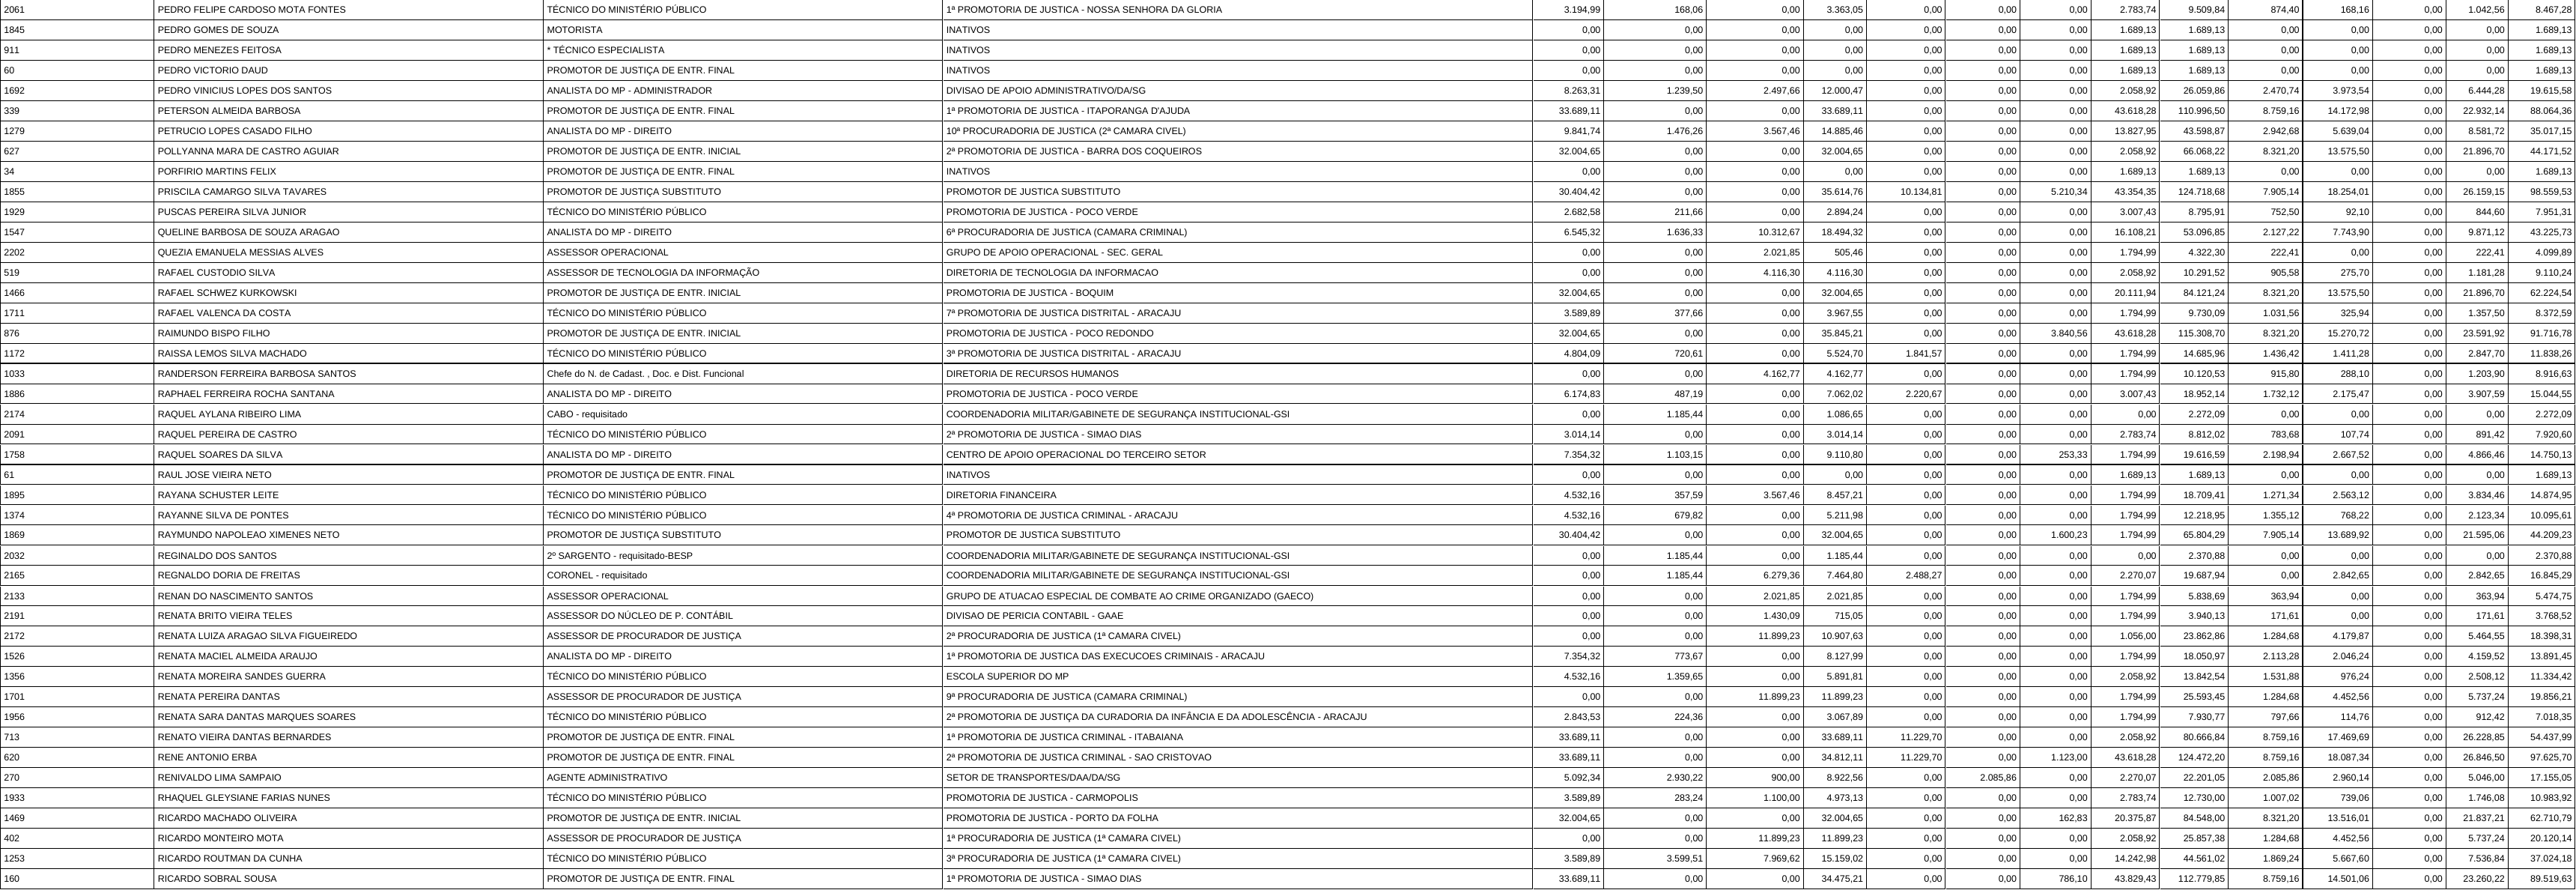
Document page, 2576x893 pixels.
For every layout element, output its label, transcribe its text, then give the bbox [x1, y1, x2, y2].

table_cell 0,00 [2020, 788, 2091, 808]
table_cell 0,00 [1946, 283, 2020, 303]
table_cell 0,00 [1534, 546, 1603, 565]
table_cell 4.099,89 [2509, 243, 2575, 262]
table_cell 0,00 [2373, 243, 2446, 262]
table_cell 0,00 [1604, 606, 1706, 626]
table_cell 18.254,01 [2303, 182, 2372, 202]
table_cell 7.951,31 [2509, 202, 2575, 222]
table_cell 0,00 [1604, 808, 1706, 828]
table_cell 773,67 [1604, 647, 1706, 666]
table_cell 1.689,13 [2160, 40, 2228, 60]
table_cell 2.272,09 [2509, 405, 2575, 424]
table_cell 16.845,29 [2509, 566, 2575, 585]
table_cell 0,00 [1604, 525, 1706, 545]
table_cell 13.891,45 [2509, 647, 2575, 666]
table_cell TÉCNICO DO MINISTÉRIO PÚBLICO [544, 425, 942, 444]
table_cell PROMOTOR DE JUSTIÇA DE ENTR. INICIAL [544, 142, 942, 161]
table_cell 1526 [1, 647, 154, 666]
table_cell 26.846,50 [2446, 748, 2508, 767]
table_cell 0,00 [1604, 829, 1706, 848]
table_cell ASSESSOR DE PROCURADOR DE JUSTIÇA [544, 829, 942, 848]
table_cell 0,00 [2229, 20, 2302, 40]
table_cell 3.067,89 [1804, 707, 1866, 727]
table_cell 0,00 [2020, 647, 2091, 666]
table_cell 0,00 [2373, 768, 2446, 787]
table_header 0,00 [2020, 0, 2091, 19]
table_cell 1.794,99 [2092, 606, 2159, 626]
table_cell RAQUEL PEREIRA DE CASTRO [154, 425, 543, 444]
table_cell 0,00 [1707, 61, 1803, 80]
table_cell RENIVALDO LIMA SAMPAIO [154, 768, 543, 787]
table_cell 18.398,31 [2509, 626, 2575, 646]
table_cell 1701 [1, 687, 154, 706]
table_cell 14.685,96 [2160, 344, 2228, 363]
table_cell 62.710,79 [2509, 808, 2575, 828]
table_cell 10.134,81 [1867, 182, 1945, 202]
table_cell 0,00 [2020, 707, 2091, 727]
table_cell 0,00 [2020, 101, 2091, 121]
table_cell 0,00 [1604, 425, 1706, 444]
table_cell 2.123,34 [2446, 506, 2508, 524]
table_cell 1ª PROMOTORIA DE JUSTICA DAS EXECUCOES CRIMINAIS - ARACAJU [944, 647, 1532, 666]
table_cell 0,00 [1604, 727, 1706, 747]
table_cell 3.599,51 [1604, 849, 1706, 868]
table_cell PROMOTOR DE JUSTIÇA DE ENTR. INICIAL [544, 808, 942, 828]
table_cell 2ª PROCURADORIA DE JUSTICA (1ª CAMARA CIVEL) [944, 626, 1532, 646]
table_cell 80.666,84 [2160, 727, 2228, 747]
table_cell 2.470,74 [2229, 81, 2302, 100]
table_cell 0,00 [1604, 182, 1706, 202]
table_cell 33.689,11 [1804, 101, 1866, 121]
table_cell 3.589,89 [1534, 849, 1603, 868]
table_cell 1845 [1, 20, 154, 40]
table_cell ANALISTA DO MP - DIREITO [544, 223, 942, 242]
table_cell 1.794,99 [2092, 687, 2159, 706]
table_cell PETRUCIO LOPES CASADO FILHO [154, 121, 543, 141]
table_cell 37.024,18 [2509, 849, 2575, 868]
table_cell 2.270,07 [2092, 566, 2159, 585]
table_cell 2.563,12 [2303, 485, 2372, 504]
table_cell 222,41 [2229, 243, 2302, 262]
table_cell COORDENADORIA MILITAR/GABINETE DE SEGURANÇA INSTITUCIONAL-GSI [944, 566, 1532, 585]
table_cell 0,00 [1946, 566, 2020, 585]
table_cell 1.007,02 [2229, 788, 2302, 808]
table_cell 1.689,13 [2509, 40, 2575, 60]
table_cell 0,00 [1804, 465, 1866, 484]
table_cell 0,00 [1707, 546, 1803, 565]
table_cell 2.842,65 [2446, 566, 2508, 585]
table_cell REGINALDO DOS SANTOS [154, 546, 543, 565]
table_cell 0,00 [1946, 202, 2020, 222]
table_cell TÉCNICO DO MINISTÉRIO PÚBLICO [544, 707, 942, 727]
table_cell 0,00 [1707, 465, 1803, 484]
table_cell 2.058,92 [2092, 829, 2159, 848]
table_cell 1855 [1, 182, 154, 202]
table_cell 0,00 [2446, 20, 2508, 40]
table_cell PROMOTORIA DE JUSTICA - POCO VERDE [944, 202, 1532, 222]
table_cell 620 [1, 748, 154, 767]
table_cell ASSESSOR DE PROCURADOR DE JUSTIÇA [544, 626, 942, 646]
table_cell 0,00 [2020, 849, 2091, 868]
table_cell PROMOTOR DE JUSTIÇA DE ENTR. FINAL [544, 748, 942, 767]
table_cell 0,00 [1534, 20, 1603, 40]
table_cell 10.120,53 [2160, 364, 2228, 384]
table_cell 19.615,58 [2509, 81, 2575, 100]
table_cell RAIMUNDO BISPO FILHO [154, 324, 543, 343]
table_cell 5.211,98 [1804, 506, 1866, 524]
table_cell 35.614,76 [1804, 182, 1866, 202]
table_cell ANALISTA DO MP - DIREITO [544, 121, 942, 141]
table_cell PROMOTORIA DE JUSTICA - POCO REDONDO [944, 324, 1532, 343]
table_cell 363,94 [2229, 587, 2302, 605]
table_cell 7ª PROMOTORIA DE JUSTICA DISTRITAL - ARACAJU [944, 303, 1532, 323]
table_cell 9.110,80 [1804, 445, 1866, 464]
table_cell 844,60 [2446, 202, 2508, 222]
table_cell 752,50 [2229, 202, 2302, 222]
table_cell 22.932,14 [2446, 101, 2508, 121]
table_cell 5.464,55 [2446, 626, 2508, 646]
table_cell 1.636,33 [1604, 223, 1706, 242]
table_cell 9.841,74 [1534, 121, 1603, 141]
table_cell 0,00 [1867, 768, 1945, 787]
table_cell GRUPO DE ATUACAO ESPECIAL DE COMBATE AO CRIME ORGANIZADO (GAECO) [944, 587, 1532, 605]
table_cell TÉCNICO DO MINISTÉRIO PÚBLICO [544, 303, 942, 323]
table_cell 0,00 [2446, 546, 2508, 565]
table_cell 2.942,68 [2229, 121, 2302, 141]
table_cell 54.437,99 [2509, 727, 2575, 747]
table_cell 2091 [1, 425, 154, 444]
table_cell 35.017,15 [2509, 121, 2575, 141]
table_cell 160 [1, 869, 154, 889]
table_cell 65.804,29 [2160, 525, 2228, 545]
table_cell 0,00 [2229, 61, 2302, 80]
table_header 0,00 [1707, 0, 1803, 19]
table_cell 3.940,13 [2160, 606, 2228, 626]
table_cell 1.284,68 [2229, 626, 2302, 646]
table_cell ANALISTA DO MP - ADMINISTRADOR [544, 81, 942, 100]
table_cell 33.689,11 [1534, 869, 1603, 889]
table_cell 0,00 [1946, 263, 2020, 282]
table_cell 0,00 [1707, 869, 1803, 889]
table_cell 15.270,72 [2303, 324, 2372, 343]
table_cell 2.220,67 [1867, 384, 1945, 403]
table_cell PROMOTOR DE JUSTIÇA DE ENTR. INICIAL [544, 283, 942, 303]
table_cell 0,00 [1867, 364, 1945, 384]
table_cell 0,00 [2092, 546, 2159, 565]
table_cell 2.085,86 [2229, 768, 2302, 787]
table_cell 0,00 [2020, 546, 2091, 565]
table_cell 0,00 [2229, 546, 2302, 565]
table_cell 0,00 [2373, 849, 2446, 868]
table_cell 0,00 [2020, 566, 2091, 585]
table_cell 5.737,24 [2446, 829, 2508, 848]
table_cell 0,00 [2020, 384, 2091, 403]
table_cell 0,00 [1707, 525, 1803, 545]
table_cell 0,00 [1707, 40, 1803, 60]
table_cell 0,00 [2446, 40, 2508, 60]
table_cell 11.838,26 [2509, 344, 2575, 363]
table_cell 8.263,31 [1534, 81, 1603, 100]
table_cell 13.689,92 [2303, 525, 2372, 545]
table_cell 2.058,92 [2092, 727, 2159, 747]
table_cell 0,00 [2303, 61, 2372, 80]
table_cell PEDRO VINICIUS LOPES DOS SANTOS [154, 81, 543, 100]
table_cell 6ª PROCURADORIA DE JUSTICA (CAMARA CRIMINAL) [944, 223, 1532, 242]
table_cell 0,00 [1867, 667, 1945, 686]
table_cell 0,00 [1946, 61, 2020, 80]
table_cell 519 [1, 263, 154, 282]
table_cell 0,00 [1946, 223, 2020, 242]
table_cell 44.171,52 [2509, 142, 2575, 161]
table_cell 43.598,87 [2160, 121, 2228, 141]
table_cell 2.508,12 [2446, 667, 2508, 686]
table_cell 3.567,46 [1707, 485, 1803, 504]
table_cell 0,00 [1946, 626, 2020, 646]
table_cell 0,00 [1946, 425, 2020, 444]
table_cell 23.862,86 [2160, 626, 2228, 646]
table_cell 0,00 [1867, 405, 1945, 424]
table_cell 0,00 [1707, 506, 1803, 524]
table_cell 1956 [1, 707, 154, 727]
table_cell 0,00 [2373, 425, 2446, 444]
table_cell 783,68 [2229, 425, 2302, 444]
table_cell 270 [1, 768, 154, 787]
table_cell 1.689,13 [2160, 20, 2228, 40]
table_cell 1.411,28 [2303, 344, 2372, 363]
table_cell 43.354,35 [2092, 182, 2159, 202]
table_cell 1895 [1, 485, 154, 504]
table_cell 33.689,11 [1534, 748, 1603, 767]
table_cell 20.375,87 [2092, 808, 2159, 828]
table_cell 1374 [1, 506, 154, 524]
table_cell RENAN DO NASCIMENTO SANTOS [154, 587, 543, 605]
table_cell 3.973,54 [2303, 81, 2372, 100]
table_cell 26.159,15 [2446, 182, 2508, 202]
table_cell 0,00 [1604, 364, 1706, 384]
table_cell 2.058,92 [2092, 667, 2159, 686]
table_cell 1.746,08 [2446, 788, 2508, 808]
table_cell 1758 [1, 445, 154, 464]
table_cell 35.845,21 [1804, 324, 1866, 343]
table_cell 0,00 [1867, 303, 1945, 323]
table_cell ANALISTA DO MP - DIREITO [544, 384, 942, 403]
table_cell 0,00 [1946, 121, 2020, 141]
table_cell 905,58 [2229, 263, 2302, 282]
table_cell 8.922,56 [1804, 768, 1866, 787]
table_cell 5.639,04 [2303, 121, 2372, 141]
table_header 0,00 [2373, 0, 2446, 19]
table_cell 0,00 [1867, 425, 1945, 444]
table_cell 1.689,13 [2160, 162, 2228, 181]
table_cell 8.457,21 [1804, 485, 1866, 504]
table_cell RENATA MOREIRA SANDES GUERRA [154, 667, 543, 686]
table_cell 0,00 [2373, 606, 2446, 626]
table_cell 0,00 [1867, 587, 1945, 605]
table_cell PETERSON ALMEIDA BARBOSA [154, 101, 543, 121]
table_cell 1.841,57 [1867, 344, 1945, 363]
table_cell RAYANA SCHUSTER LEITE [154, 485, 543, 504]
table_cell 0,00 [2373, 647, 2446, 666]
table_cell 0,00 [1946, 587, 2020, 605]
table_cell 7.062,02 [1804, 384, 1866, 403]
table_cell 0,00 [1867, 869, 1945, 889]
table_cell 0,00 [1867, 61, 1945, 80]
table_cell TÉCNICO DO MINISTÉRIO PÚBLICO [544, 849, 942, 868]
table_cell 0,00 [1604, 20, 1706, 40]
table_cell 13.842,54 [2160, 667, 2228, 686]
table_cell 0,00 [2303, 40, 2372, 60]
table_header 3.363,05 [1804, 0, 1866, 19]
table_cell 0,00 [1604, 61, 1706, 80]
table_cell 0,00 [2373, 121, 2446, 141]
table_cell 0,00 [1946, 40, 2020, 60]
table_cell 0,00 [1946, 344, 2020, 363]
table_cell 0,00 [2020, 485, 2091, 504]
table_cell 7.464,80 [1804, 566, 1866, 585]
table_cell 8.759,16 [2229, 869, 2302, 889]
table_cell 32.004,65 [1804, 808, 1866, 828]
table_cell 0,00 [2373, 61, 2446, 80]
table_cell 2.021,85 [1804, 587, 1866, 605]
table_cell ASSESSOR DO NÚCLEO DE P. CONTÁBIL [544, 606, 942, 626]
table_cell 0,00 [2020, 606, 2091, 626]
table_cell 18.050,97 [2160, 647, 2228, 666]
table_cell INATIVOS [944, 40, 1532, 60]
table_cell 5.210,34 [2020, 182, 2091, 202]
table_cell 0,00 [1707, 405, 1803, 424]
table_cell 715,05 [1804, 606, 1866, 626]
table_cell 0,00 [1804, 61, 1866, 80]
table_cell 8.321,20 [2229, 808, 2302, 828]
table_cell 0,00 [2373, 202, 2446, 222]
table_cell 2.021,85 [1707, 587, 1803, 605]
table_cell 1.531,88 [2229, 667, 2302, 686]
table_cell 0,00 [1707, 202, 1803, 222]
table_cell 0,00 [1867, 707, 1945, 727]
table_cell INATIVOS [944, 465, 1532, 484]
table_cell 0,00 [1867, 465, 1945, 484]
table_cell 21.837,21 [2446, 808, 2508, 828]
table_cell 2.058,92 [2092, 142, 2159, 161]
table_cell 0,00 [1946, 303, 2020, 323]
table_cell 2.370,88 [2509, 546, 2575, 565]
table_cell INATIVOS [944, 61, 1532, 80]
table_cell 92,10 [2303, 202, 2372, 222]
table_cell 0,00 [2020, 243, 2091, 262]
table_cell 4.973,13 [1804, 788, 1866, 808]
table_cell 2.894,24 [1804, 202, 1866, 222]
table_cell PROMOTOR DE JUSTIÇA DE ENTR. FINAL [544, 61, 942, 80]
table_cell DIVISAO DE APOIO ADMINISTRATIVO/DA/SG [944, 81, 1532, 100]
table_cell 0,00 [1946, 405, 2020, 424]
table_cell RAFAEL CUSTODIO SILVA [154, 263, 543, 282]
table_cell 0,00 [2020, 405, 2091, 424]
table_cell 9.110,24 [2509, 263, 2575, 282]
table_cell 627 [1, 142, 154, 161]
table_cell 21.595,06 [2446, 525, 2508, 545]
table_cell 0,00 [2020, 727, 2091, 747]
table_cell 17.155,05 [2509, 768, 2575, 787]
table_cell 3.589,89 [1534, 788, 1603, 808]
table_cell 1.689,13 [2509, 20, 2575, 40]
table_cell 0,00 [1707, 445, 1803, 464]
table_cell 0,00 [2303, 465, 2372, 484]
table_cell PROMOTOR DE JUSTIÇA DE ENTR. FINAL [544, 869, 942, 889]
table_cell 11.899,23 [1707, 829, 1803, 848]
table_cell 1.689,13 [2160, 61, 2228, 80]
table_cell 14.750,13 [2509, 445, 2575, 464]
table_cell 253,33 [2020, 445, 2091, 464]
table_cell 0,00 [1867, 202, 1945, 222]
table_cell 1869 [1, 525, 154, 545]
table_cell 0,00 [1867, 40, 1945, 60]
table_cell 0,00 [1604, 324, 1706, 343]
table_cell 1929 [1, 202, 154, 222]
table_cell INATIVOS [944, 20, 1532, 40]
table_cell 1ª PROMOTORIA DE JUSTICA CRIMINAL - ITABAIANA [944, 727, 1532, 747]
table_cell 6.279,36 [1707, 566, 1803, 585]
table_cell 0,00 [2020, 829, 2091, 848]
table_cell 505,46 [1804, 243, 1866, 262]
table_cell 1172 [1, 344, 154, 363]
table_cell 25.857,38 [2160, 829, 2228, 848]
table_cell 1.284,68 [2229, 829, 2302, 848]
table_cell 0,00 [1707, 283, 1803, 303]
table_cell 0,00 [1867, 506, 1945, 524]
table_cell 4.116,30 [1707, 263, 1803, 282]
table_cell 0,00 [1867, 101, 1945, 121]
table_cell 5.667,60 [2303, 849, 2372, 868]
table_cell 0,00 [1946, 727, 2020, 747]
table_cell 10.095,61 [2509, 506, 2575, 524]
table_cell 0,00 [1604, 142, 1706, 161]
table_cell 12.000,47 [1804, 81, 1866, 100]
table_cell 0,00 [1946, 364, 2020, 384]
table_header 168,16 [2303, 0, 2372, 19]
table_cell PROMOTOR DE JUSTIÇA DE ENTR. INICIAL [544, 324, 942, 343]
table_cell 1.794,99 [2092, 445, 2159, 464]
table_cell 89.519,63 [2509, 869, 2575, 889]
table_cell 0,00 [1946, 384, 2020, 403]
table_cell 2.127,22 [2229, 223, 2302, 242]
table_cell 1.794,99 [2092, 303, 2159, 323]
table_cell 6.545,32 [1534, 223, 1603, 242]
table_cell 0,00 [1707, 344, 1803, 363]
table_cell RAISSA LEMOS SILVA MACHADO [154, 344, 543, 363]
table_cell 11.229,70 [1867, 748, 1945, 767]
table_cell 3.907,59 [2446, 384, 2508, 403]
table_cell 0,00 [1867, 808, 1945, 828]
table_cell 1.794,99 [2092, 525, 2159, 545]
table_cell 0,00 [1707, 748, 1803, 767]
table_cell 60 [1, 61, 154, 80]
table_cell 283,24 [1604, 788, 1706, 808]
table_cell 32.004,65 [1534, 283, 1603, 303]
table_cell 0,00 [2303, 587, 2372, 605]
table_cell 3.840,56 [2020, 324, 2091, 343]
table_cell RAFAEL VALENCA DA COSTA [154, 303, 543, 323]
table_cell AGENTE ADMINISTRATIVO [544, 768, 942, 787]
table_cell 4.866,46 [2446, 445, 2508, 464]
table_cell 0,00 [1946, 525, 2020, 545]
table_cell 0,00 [1604, 243, 1706, 262]
table_cell 10.312,67 [1707, 223, 1803, 242]
table_cell 14.242,98 [2092, 849, 2159, 868]
table_cell 0,00 [2229, 465, 2302, 484]
table_cell 0,00 [1946, 546, 2020, 565]
table_cell 0,00 [2373, 20, 2446, 40]
table_cell 2191 [1, 606, 154, 626]
table_cell 5.474,75 [2509, 587, 2575, 605]
table_cell 1.203,90 [2446, 364, 2508, 384]
table_cell 11.899,23 [1804, 687, 1866, 706]
table_cell 1933 [1, 788, 154, 808]
table_cell 13.575,50 [2303, 283, 2372, 303]
table_cell 8.759,16 [2229, 727, 2302, 747]
table_cell RAQUEL SOARES DA SILVA [154, 445, 543, 464]
table_cell 2165 [1, 566, 154, 585]
table_cell 0,00 [1867, 687, 1945, 706]
table_header 1ª PROMOTORIA DE JUSTICA - NOSSA SENHORA DA GLORIA [944, 0, 1532, 19]
table_cell 0,00 [2020, 303, 2091, 323]
table_cell 0,00 [2020, 506, 2091, 524]
table_cell 32.004,65 [1534, 142, 1603, 161]
table_cell 0,00 [1946, 485, 2020, 504]
table_cell 2.497,66 [1707, 81, 1803, 100]
table_cell 0,00 [2303, 546, 2372, 565]
table_cell COORDENADORIA MILITAR/GABINETE DE SEGURANÇA INSTITUCIONAL-GSI [944, 405, 1532, 424]
table_cell 2ª PROMOTORIA DE JUSTICA CRIMINAL - SAO CRISTOVAO [944, 748, 1532, 767]
table_cell 911 [1, 40, 154, 60]
table_cell 3ª PROMOTORIA DE JUSTICA DISTRITAL - ARACAJU [944, 344, 1532, 363]
table_cell 0,00 [2373, 405, 2446, 424]
table_cell 2.046,24 [2303, 647, 2372, 666]
table_cell 5.046,00 [2446, 768, 2508, 787]
table_header 9.509,84 [2160, 0, 2228, 19]
table_cell 0,00 [2373, 303, 2446, 323]
table_cell RAQUEL AYLANA RIBEIRO LIMA [154, 405, 543, 424]
table_cell 30.404,42 [1534, 525, 1603, 545]
table_cell 1.689,13 [2509, 162, 2575, 181]
table_cell 3.768,52 [2509, 606, 2575, 626]
table_cell RENATA PEREIRA DANTAS [154, 687, 543, 706]
table_cell 0,00 [1707, 142, 1803, 161]
table_cell 18.087,34 [2303, 748, 2372, 767]
table_cell 0,00 [1867, 142, 1945, 161]
table_cell 14.501,06 [2303, 869, 2372, 889]
table_cell 4.532,16 [1534, 506, 1603, 524]
table_cell RAYMUNDO NAPOLEAO XIMENES NETO [154, 525, 543, 545]
table_cell 1.689,13 [2160, 465, 2228, 484]
table_cell 8.581,72 [2446, 121, 2508, 141]
table_cell 0,00 [1707, 20, 1803, 40]
table_cell 0,00 [1946, 182, 2020, 202]
table_cell RICARDO MONTEIRO MOTA [154, 829, 543, 848]
table_cell 0,00 [2229, 405, 2302, 424]
table_cell 0,00 [1867, 525, 1945, 545]
table_cell 0,00 [1867, 243, 1945, 262]
table_cell 0,00 [2373, 525, 2446, 545]
table_cell 0,00 [2373, 364, 2446, 384]
table_cell 19.687,94 [2160, 566, 2228, 585]
table_cell MOTORISTA [544, 20, 942, 40]
table_cell 1356 [1, 667, 154, 686]
table_cell QUELINE BARBOSA DE SOUZA ARAGAO [154, 223, 543, 242]
table_cell 2.843,53 [1534, 707, 1603, 727]
table_cell 14.885,46 [1804, 121, 1866, 141]
table_cell 0,00 [2373, 667, 2446, 686]
table_cell 0,00 [2303, 20, 2372, 40]
table_cell 8.759,16 [2229, 748, 2302, 767]
table_cell TÉCNICO DO MINISTÉRIO PÚBLICO [544, 788, 942, 808]
table_cell RANDERSON FERREIRA BARBOSA SANTOS [154, 364, 543, 384]
table_cell 1.103,15 [1604, 445, 1706, 464]
table_cell 0,00 [1707, 667, 1803, 686]
table_cell 3.834,46 [2446, 485, 2508, 504]
table_header PEDRO FELIPE CARDOSO MOTA FONTES [154, 0, 543, 19]
table_cell 2.058,92 [2092, 263, 2159, 282]
table_cell 1253 [1, 849, 154, 868]
table_cell SETOR DE TRANSPORTES/DAA/DA/SG [944, 768, 1532, 787]
table_cell 34 [1, 162, 154, 181]
table_cell 1.430,09 [1707, 606, 1803, 626]
table_cell 91.716,78 [2509, 324, 2575, 343]
table_cell 1466 [1, 283, 154, 303]
table_cell 11.229,70 [1867, 727, 1945, 747]
table_cell 739,06 [2303, 788, 2372, 808]
table_cell 0,00 [1534, 566, 1603, 585]
table_cell 10.907,63 [1804, 626, 1866, 646]
table_cell 222,41 [2446, 243, 2508, 262]
table_cell 0,00 [1804, 20, 1866, 40]
table_cell RAFAEL SCHWEZ KURKOWSKI [154, 283, 543, 303]
table_cell 34.475,21 [1804, 869, 1866, 889]
table_cell 7.018,35 [2509, 707, 2575, 727]
table_cell * TÉCNICO ESPECIALISTA [544, 40, 942, 60]
table_cell 3.014,14 [1804, 425, 1866, 444]
table_cell 1.185,44 [1804, 546, 1866, 565]
table_cell 0,00 [1946, 81, 2020, 100]
table_cell 2.667,52 [2303, 445, 2372, 464]
table_cell 0,00 [2020, 425, 2091, 444]
table_cell 0,00 [2020, 587, 2091, 605]
table_cell 0,00 [1946, 687, 2020, 706]
table_cell 12.218,95 [2160, 506, 2228, 524]
table_cell 0,00 [1604, 283, 1706, 303]
table_cell TÉCNICO DO MINISTÉRIO PÚBLICO [544, 202, 942, 222]
table_cell 8.812,02 [2160, 425, 2228, 444]
table_cell 0,00 [1604, 687, 1706, 706]
table_cell PROMOTORIA DE JUSTICA - BOQUIM [944, 283, 1532, 303]
table_cell 25.593,45 [2160, 687, 2228, 706]
table_cell TÉCNICO DO MINISTÉRIO PÚBLICO [544, 344, 942, 363]
table_cell 0,00 [1804, 40, 1866, 60]
table_cell 0,00 [2020, 202, 2091, 222]
table_cell 976,24 [2303, 667, 2372, 686]
table_cell REGNALDO DORIA DE FREITAS [154, 566, 543, 585]
table_cell 1547 [1, 223, 154, 242]
table_cell 1.100,00 [1707, 788, 1803, 808]
table_cell 0,00 [1946, 506, 2020, 524]
table_cell 0,00 [2373, 263, 2446, 282]
table_cell 0,00 [2446, 405, 2508, 424]
table_cell 0,00 [1604, 869, 1706, 889]
table_cell 0,00 [2446, 162, 2508, 181]
table_cell 2032 [1, 546, 154, 565]
table_cell 0,00 [1534, 162, 1603, 181]
table_header 8.467,28 [2509, 0, 2575, 19]
table_cell 7.930,77 [2160, 707, 2228, 727]
table_cell 0,00 [1604, 40, 1706, 60]
table_cell 23.260,22 [2446, 869, 2508, 889]
table_cell 21.896,70 [2446, 142, 2508, 161]
table_cell 7.743,90 [2303, 223, 2372, 242]
table_cell ANALISTA DO MP - DIREITO [544, 445, 942, 464]
table_cell 797,66 [2229, 707, 2302, 727]
table_cell 0,00 [1604, 748, 1706, 767]
table_cell 4.116,30 [1804, 263, 1866, 282]
table_cell 0,00 [1534, 263, 1603, 282]
table_cell 1.357,50 [2446, 303, 2508, 323]
table_cell 0,00 [2446, 465, 2508, 484]
table_cell 0,00 [1946, 324, 2020, 343]
table_cell 1.689,13 [2092, 465, 2159, 484]
table_cell 2133 [1, 587, 154, 605]
table_header 2.783,74 [2092, 0, 2159, 19]
table_cell 0,00 [1707, 324, 1803, 343]
table_cell 1.359,65 [1604, 667, 1706, 686]
table_cell 2.058,92 [2092, 81, 2159, 100]
table_cell DIVISAO DE PERICIA CONTABIL - GAAE [944, 606, 1532, 626]
table_cell 4.532,16 [1534, 485, 1603, 504]
table_cell 33.689,11 [1534, 727, 1603, 747]
table_cell 1.185,44 [1604, 566, 1706, 585]
table_cell PROMOTOR DE JUSTIÇA DE ENTR. FINAL [544, 162, 942, 181]
table_cell 2.930,22 [1604, 768, 1706, 787]
table_cell 4.452,56 [2303, 829, 2372, 848]
table_cell 1.600,23 [2020, 525, 2091, 545]
table_cell 115.308,70 [2160, 324, 2228, 343]
table_cell GRUPO DE APOIO OPERACIONAL - SEC. GERAL [944, 243, 1532, 262]
table_cell 0,00 [2303, 162, 2372, 181]
table_cell 20.120,14 [2509, 829, 2575, 848]
table_cell 4.162,77 [1804, 364, 1866, 384]
table_cell 16.108,21 [2092, 223, 2159, 242]
table_cell 33.689,11 [1534, 101, 1603, 121]
table_cell 17.469,69 [2303, 727, 2372, 747]
table_cell 4.179,87 [2303, 626, 2372, 646]
table_cell 12.730,00 [2160, 788, 2228, 808]
table_cell 0,00 [2373, 384, 2446, 403]
table_cell PEDRO MENEZES FEITOSA [154, 40, 543, 60]
table_cell 0,00 [1946, 849, 2020, 868]
table_cell 0,00 [2373, 546, 2446, 565]
table_cell 110.996,50 [2160, 101, 2228, 121]
table_cell 0,00 [2020, 626, 2091, 646]
table_cell ASSESSOR DE PROCURADOR DE JUSTIÇA [544, 687, 942, 706]
table_cell 1711 [1, 303, 154, 323]
table_cell 2.198,94 [2229, 445, 2302, 464]
table_cell 4.452,56 [2303, 687, 2372, 706]
table_cell 0,00 [2373, 162, 2446, 181]
table_cell 32.004,65 [1804, 525, 1866, 545]
table_cell 0,00 [1867, 324, 1945, 343]
table_cell 357,59 [1604, 485, 1706, 504]
table_cell 0,00 [2020, 344, 2091, 363]
table_cell PROMOTOR DE JUSTIÇA DE ENTR. FINAL [544, 101, 942, 121]
table_cell RENATA SARA DANTAS MARQUES SOARES [154, 707, 543, 727]
table_cell 2174 [1, 405, 154, 424]
table_cell 0,00 [2373, 626, 2446, 646]
table_cell 43.618,28 [2092, 748, 2159, 767]
table_cell RAPHAEL FERREIRA ROCHA SANTANA [154, 384, 543, 403]
table_cell 0,00 [1534, 61, 1603, 80]
table_cell 2172 [1, 626, 154, 646]
table_cell 0,00 [2020, 263, 2091, 282]
table_cell 0,00 [2373, 788, 2446, 808]
table_cell 2.842,65 [2303, 566, 2372, 585]
table_header 874,40 [2229, 0, 2302, 19]
table_cell 34.812,11 [1804, 748, 1866, 767]
table_cell 3.007,43 [2092, 202, 2159, 222]
table_cell 1.794,99 [2092, 485, 2159, 504]
table_cell 0,00 [1946, 667, 2020, 686]
table_cell COORDENADORIA MILITAR/GABINETE DE SEGURANÇA INSTITUCIONAL-GSI [944, 546, 1532, 565]
table_cell QUEZIA EMANUELA MESSIAS ALVES [154, 243, 543, 262]
table_cell 720,61 [1604, 344, 1706, 363]
table_cell 0,00 [1707, 182, 1803, 202]
table_cell 0,00 [1946, 748, 2020, 767]
table_cell 13.575,50 [2303, 142, 2372, 161]
table_cell 14.172,98 [2303, 101, 2372, 121]
table_cell 3ª PROCURADORIA DE JUSTICA (1ª CAMARA CIVEL) [944, 849, 1532, 868]
table_cell 15.159,02 [1804, 849, 1866, 868]
table_cell 0,00 [2020, 667, 2091, 686]
table_cell 0,00 [1867, 849, 1945, 868]
table_cell 0,00 [1534, 40, 1603, 60]
table_cell 26.059,86 [2160, 81, 2228, 100]
table_cell PROMOTOR DE JUSTIÇA SUBSTITUTO [544, 182, 942, 202]
table_cell 0,00 [2373, 506, 2446, 524]
table_cell 876 [1, 324, 154, 343]
table_cell 0,00 [2229, 162, 2302, 181]
table_cell 0,00 [1534, 465, 1603, 484]
table_cell PROMOTOR DE JUSTIÇA SUBSTITUTO [544, 525, 942, 545]
table_cell 32.004,65 [1804, 142, 1866, 161]
table_cell 0,00 [2020, 223, 2091, 242]
table_cell 0,00 [1867, 647, 1945, 666]
table_cell 0,00 [1946, 808, 2020, 828]
table_cell 1.794,99 [2092, 243, 2159, 262]
table_header 0,00 [1867, 0, 1945, 19]
table_cell 0,00 [2303, 405, 2372, 424]
table_cell PROMOTOR DE JUSTIÇA DE ENTR. FINAL [544, 465, 942, 484]
table_cell 5.092,34 [1534, 768, 1603, 787]
table_cell 6.174,83 [1534, 384, 1603, 403]
table_cell RAUL JOSE VIEIRA NETO [154, 465, 543, 484]
table_cell 0,00 [2373, 142, 2446, 161]
table_cell 7.905,14 [2229, 525, 2302, 545]
table_cell 679,82 [1604, 506, 1706, 524]
table_cell 4.532,16 [1534, 667, 1603, 686]
table_cell 1.869,24 [2229, 849, 2302, 868]
table_cell 18.952,14 [2160, 384, 2228, 403]
table_cell 2.682,58 [1534, 202, 1603, 222]
table_cell 7.905,14 [2229, 182, 2302, 202]
table_cell 2.085,86 [1946, 768, 2020, 787]
table_cell 1886 [1, 384, 154, 403]
table_cell 0,00 [1534, 364, 1603, 384]
table_cell 1.355,12 [2229, 506, 2302, 524]
table_cell 0,00 [2373, 182, 2446, 202]
table_cell 0,00 [1867, 283, 1945, 303]
table_cell 1.271,34 [2229, 485, 2302, 504]
table_cell 8.321,20 [2229, 142, 2302, 161]
table_cell 8.759,16 [2229, 101, 2302, 121]
table_cell 0,00 [1707, 647, 1803, 666]
table_cell 2.783,74 [2092, 788, 2159, 808]
table_cell RENATA MACIEL ALMEIDA ARAUJO [154, 647, 543, 666]
table_cell 84.548,00 [2160, 808, 2228, 828]
table_cell 1.794,99 [2092, 506, 2159, 524]
table_cell 377,66 [1604, 303, 1706, 323]
table_cell 0,00 [2229, 40, 2302, 60]
table_cell 0,00 [1867, 121, 1945, 141]
table_cell 0,00 [2373, 566, 2446, 585]
table_cell RHAQUEL GLEYSIANE FARIAS NUNES [154, 788, 543, 808]
table_cell 487,19 [1604, 384, 1706, 403]
table_cell 5.891,81 [1804, 667, 1866, 686]
table_cell 0,00 [1707, 303, 1803, 323]
table_cell 171,61 [2229, 606, 2302, 626]
table_cell 21.896,70 [2446, 283, 2508, 303]
table_cell 0,00 [1707, 384, 1803, 403]
table_cell 1.794,99 [2092, 344, 2159, 363]
table_cell 10.291,52 [2160, 263, 2228, 282]
table_cell PEDRO VICTORIO DAUD [154, 61, 543, 80]
table_cell 786,10 [2020, 869, 2091, 889]
table_cell 0,00 [1534, 687, 1603, 706]
table_cell DIRETORIA DE RECURSOS HUMANOS [944, 364, 1532, 384]
table_cell 0,00 [2020, 162, 2091, 181]
table_cell 0,00 [1867, 606, 1945, 626]
table_cell RICARDO ROUTMAN DA CUNHA [154, 849, 543, 868]
table_cell 124.718,68 [2160, 182, 2228, 202]
table_cell 0,00 [1867, 263, 1945, 282]
table_cell CORONEL - requisitado [544, 566, 942, 585]
table_cell 4.162,77 [1707, 364, 1803, 384]
table_cell 0,00 [1707, 707, 1803, 727]
table_cell 0,00 [1867, 162, 1945, 181]
table_cell 7.920,60 [2509, 425, 2575, 444]
table_cell 0,00 [2020, 465, 2091, 484]
table_cell 0,00 [1946, 829, 2020, 848]
table_cell 9ª PROCURADORIA DE JUSTICA (CAMARA CRIMINAL) [944, 687, 1532, 706]
table_cell 2.960,14 [2303, 768, 2372, 787]
table_cell 0,00 [2373, 324, 2446, 343]
table_cell PORFIRIO MARTINS FELIX [154, 162, 543, 181]
table_cell 9.871,12 [2446, 223, 2508, 242]
table_cell POLLYANNA MARA DE CASTRO AGUIAR [154, 142, 543, 161]
table_cell 1033 [1, 364, 154, 384]
table_cell 1.185,44 [1604, 405, 1706, 424]
table_cell 43.829,43 [2092, 869, 2159, 889]
table_cell 0,00 [2229, 566, 2302, 585]
table_cell 62.224,54 [2509, 283, 2575, 303]
table_cell 1469 [1, 808, 154, 828]
table_cell PROMOTOR DE JUSTIÇA DE ENTR. FINAL [544, 727, 942, 747]
table_cell 0,00 [1867, 20, 1945, 40]
table_cell 1ª PROCURADORIA DE JUSTICA (1ª CAMARA CIVEL) [944, 829, 1532, 848]
table_cell 0,00 [1867, 829, 1945, 848]
table_cell 66.068,22 [2160, 142, 2228, 161]
table_cell 363,94 [2446, 587, 2508, 605]
table_cell 2.783,74 [2092, 425, 2159, 444]
table_cell 7.536,84 [2446, 849, 2508, 868]
table_cell 1.689,13 [2509, 61, 2575, 80]
table_cell 0,00 [1946, 101, 2020, 121]
table_cell 0,00 [1604, 101, 1706, 121]
table_cell 107,74 [2303, 425, 2372, 444]
table_cell 8.321,20 [2229, 324, 2302, 343]
table_cell 0,00 [1867, 788, 1945, 808]
table_cell 3.589,89 [1534, 303, 1603, 323]
table_cell 11.899,23 [1707, 687, 1803, 706]
table_cell DIRETORIA DE TECNOLOGIA DA INFORMACAO [944, 263, 1532, 282]
table_cell 0,00 [2373, 869, 2446, 889]
table_cell 3.007,43 [2092, 384, 2159, 403]
table_cell RENATA BRITO VIEIRA TELES [154, 606, 543, 626]
table_cell 1.794,99 [2092, 707, 2159, 727]
table_cell 23.591,92 [2446, 324, 2508, 343]
table_cell 0,00 [1946, 869, 2020, 889]
table_cell CENTRO DE APOIO OPERACIONAL DO TERCEIRO SETOR [944, 445, 1532, 464]
table_cell 0,00 [2373, 748, 2446, 767]
table_cell 1.689,13 [2509, 465, 2575, 484]
table_cell 0,00 [1946, 465, 2020, 484]
table_cell 1.239,50 [1604, 81, 1706, 100]
table_cell 4ª PROMOTORIA DE JUSTICA CRIMINAL - ARACAJU [944, 506, 1532, 524]
table_cell 0,00 [1707, 101, 1803, 121]
table_header 3.194,99 [1534, 0, 1603, 19]
table_cell 2º SARGENTO - requisitado-BESP [544, 546, 942, 565]
table_cell 0,00 [1604, 162, 1706, 181]
table_cell 891,42 [2446, 425, 2508, 444]
table_cell 0,00 [2446, 61, 2508, 80]
table_cell 224,36 [1604, 707, 1706, 727]
table_cell ASSESSOR DE TECNOLOGIA DA INFORMAÇÃO [544, 263, 942, 282]
table_cell 4.159,52 [2446, 647, 2508, 666]
table_cell 6.444,28 [2446, 81, 2508, 100]
table_cell ASSESSOR OPERACIONAL [544, 243, 942, 262]
table_cell 915,80 [2229, 364, 2302, 384]
table_cell 1.284,68 [2229, 687, 2302, 706]
table_cell 1.689,13 [2092, 20, 2159, 40]
table_cell 0,00 [2020, 20, 2091, 40]
table_cell 43.618,28 [2092, 324, 2159, 343]
table_cell 0,00 [2373, 485, 2446, 504]
table_cell 8.372,59 [2509, 303, 2575, 323]
table_cell 0,00 [1604, 465, 1706, 484]
table_cell 2.272,09 [2160, 405, 2228, 424]
table_cell 0,00 [1534, 626, 1603, 646]
table_cell 44.209,23 [2509, 525, 2575, 545]
table_cell 20.111,94 [2092, 283, 2159, 303]
table_cell PRISCILA CAMARGO SILVA TAVARES [154, 182, 543, 202]
table_cell 11.899,23 [1707, 626, 1803, 646]
table_cell PROMOTOR DE JUSTICA SUBSTITUTO [944, 525, 1532, 545]
table_cell ASSESSOR OPERACIONAL [544, 587, 942, 605]
table_cell 0,00 [1534, 606, 1603, 626]
table_cell 0,00 [2373, 829, 2446, 848]
table_cell 2202 [1, 243, 154, 262]
table_cell 10ª PROCURADORIA DE JUSTICA (2ª CAMARA CIVEL) [944, 121, 1532, 141]
table_cell 0,00 [2373, 344, 2446, 363]
table_cell 0,00 [2020, 768, 2091, 787]
table_cell 2.370,88 [2160, 546, 2228, 565]
table_header 2061 [1, 0, 154, 19]
table_cell 1279 [1, 121, 154, 141]
table_cell 900,00 [1707, 768, 1803, 787]
table_cell 0,00 [1867, 445, 1945, 464]
table_cell RICARDO SOBRAL SOUSA [154, 869, 543, 889]
table_cell 0,00 [2373, 40, 2446, 60]
table_cell 171,61 [2446, 606, 2508, 626]
table_cell Chefe do N. de Cadast. , Doc. e Dist. Funcional [544, 364, 942, 384]
table_cell 0,00 [2373, 687, 2446, 706]
table_cell 4.322,30 [2160, 243, 2228, 262]
table_cell 0,00 [1534, 243, 1603, 262]
table_cell 0,00 [1946, 162, 2020, 181]
table_cell 22.201,05 [2160, 768, 2228, 787]
table_cell 0,00 [1534, 829, 1603, 848]
table_cell 0,00 [1707, 425, 1803, 444]
table_cell 0,00 [1707, 727, 1803, 747]
table_cell 325,94 [2303, 303, 2372, 323]
table_cell 2.113,28 [2229, 647, 2302, 666]
table_cell RICARDO MACHADO OLIVEIRA [154, 808, 543, 828]
table_cell 2.488,27 [1867, 566, 1945, 585]
table_cell 8.321,20 [2229, 283, 2302, 303]
table_cell 0,00 [1604, 587, 1706, 605]
table_cell 7.969,62 [1707, 849, 1803, 868]
table_cell 0,00 [2020, 687, 2091, 706]
table_cell 7.354,32 [1534, 445, 1603, 464]
table_cell 2.021,85 [1707, 243, 1803, 262]
table_cell 0,00 [1534, 405, 1603, 424]
table_cell ANALISTA DO MP - DIREITO [544, 647, 942, 666]
table_cell 43.618,28 [2092, 101, 2159, 121]
table_header 1.042,56 [2446, 0, 2508, 19]
table_header 0,00 [1946, 0, 2020, 19]
table_cell PROMOTORIA DE JUSTICA - PORTO DA FOLHA [944, 808, 1532, 828]
table_cell 1.436,42 [2229, 344, 2302, 363]
table_cell 1.794,99 [2092, 647, 2159, 666]
table_cell 0,00 [1707, 162, 1803, 181]
table_cell 13.827,95 [2092, 121, 2159, 141]
table_cell 15.044,55 [2509, 384, 2575, 403]
table_cell 0,00 [1946, 788, 2020, 808]
table_cell TÉCNICO DO MINISTÉRIO PÚBLICO [544, 506, 942, 524]
table_cell 1.689,13 [2092, 40, 2159, 60]
table_cell 5.737,24 [2446, 687, 2508, 706]
table_cell PROMOTORIA DE JUSTICA - POCO VERDE [944, 384, 1532, 403]
table_cell 43.225,73 [2509, 223, 2575, 242]
table_cell 4.804,09 [1534, 344, 1603, 363]
table_cell PEDRO GOMES DE SOUZA [154, 20, 543, 40]
table_cell RENATA LUIZA ARAGAO SILVA FIGUEIREDO [154, 626, 543, 646]
table_cell ESCOLA SUPERIOR DO MP [944, 667, 1532, 686]
table_cell 97.625,70 [2509, 748, 2575, 767]
table_cell 32.004,65 [1534, 808, 1603, 828]
table_cell 0,00 [1946, 20, 2020, 40]
table_cell PUSCAS PEREIRA SILVA JUNIOR [154, 202, 543, 222]
table_cell 339 [1, 101, 154, 121]
table_cell 1.031,56 [2229, 303, 2302, 323]
table_cell 0,00 [1867, 81, 1945, 100]
table_cell 0,00 [2020, 81, 2091, 100]
table_cell 0,00 [2373, 81, 2446, 100]
table_cell 162,83 [2020, 808, 2091, 828]
table_cell 1.086,65 [1804, 405, 1866, 424]
table_cell 0,00 [2020, 121, 2091, 141]
table_cell 11.334,42 [2509, 667, 2575, 686]
table_cell 8.916,63 [2509, 364, 2575, 384]
table_cell 33.689,11 [1804, 727, 1866, 747]
table_cell 0,00 [2020, 364, 2091, 384]
table_cell 0,00 [2373, 101, 2446, 121]
table_cell TÉCNICO DO MINISTÉRIO PÚBLICO [544, 667, 942, 686]
table_cell 1.689,13 [2092, 162, 2159, 181]
table_cell 0,00 [2373, 727, 2446, 747]
table_cell 2ª PROMOTORIA DE JUSTIÇA DA CURADORIA DA INFÂNCIA E DA ADOLESCÊNCIA - ARACAJU [944, 707, 1532, 727]
table_cell 1.794,99 [2092, 364, 2159, 384]
table_cell 0,00 [2303, 243, 2372, 262]
table_cell 0,00 [1946, 647, 2020, 666]
table_cell 2.175,47 [2303, 384, 2372, 403]
table_cell 3.014,14 [1534, 425, 1603, 444]
table_cell 10.983,92 [2509, 788, 2575, 808]
table_cell PROMOTORIA DE JUSTICA - CARMOPOLIS [944, 788, 1532, 808]
table_header TÉCNICO DO MINISTÉRIO PÚBLICO [544, 0, 942, 19]
table_cell 0,00 [1534, 587, 1603, 605]
table_cell 1.794,99 [2092, 587, 2159, 605]
table_cell 0,00 [1946, 243, 2020, 262]
table_cell 0,00 [1707, 808, 1803, 828]
table_cell 0,00 [2020, 142, 2091, 161]
table_header 168,06 [1604, 0, 1706, 19]
table_cell 112.779,85 [2160, 869, 2228, 889]
table_cell 44.561,02 [2160, 849, 2228, 868]
table_cell 0,00 [1946, 142, 2020, 161]
table_cell 0,00 [2373, 465, 2446, 484]
table_cell 2.270,07 [2092, 768, 2159, 787]
table_cell 0,00 [2373, 223, 2446, 242]
table_cell 0,00 [1867, 485, 1945, 504]
table_cell 8.127,99 [1804, 647, 1866, 666]
table_cell DIRETORIA FINANCEIRA [944, 485, 1532, 504]
table_cell 275,70 [2303, 263, 2372, 282]
table_cell 0,00 [2020, 40, 2091, 60]
table_cell 18.494,32 [1804, 223, 1866, 242]
table_cell 19.616,59 [2160, 445, 2228, 464]
table_cell 0,00 [2020, 283, 2091, 303]
table_cell 5.524,70 [1804, 344, 1866, 363]
table_cell 2.847,70 [2446, 344, 2508, 363]
table_cell 32.004,65 [1534, 324, 1603, 343]
table_cell 26.228,85 [2446, 727, 2508, 747]
table_cell 0,00 [1946, 606, 2020, 626]
table_cell 1.689,13 [2092, 61, 2159, 80]
table_cell 288,10 [2303, 364, 2372, 384]
table_cell 0,00 [1604, 263, 1706, 282]
table_cell 1.056,00 [2092, 626, 2159, 646]
table_cell 2ª PROMOTORIA DE JUSTICA - SIMAO DIAS [944, 425, 1532, 444]
table_cell 8.795,91 [2160, 202, 2228, 222]
table_cell 7.354,32 [1534, 647, 1603, 666]
table_cell 402 [1, 829, 154, 848]
table_cell TÉCNICO DO MINISTÉRIO PÚBLICO [544, 485, 942, 504]
table_cell 13.516,01 [2303, 808, 2372, 828]
table_cell RENATO VIEIRA DANTAS BERNARDES [154, 727, 543, 747]
table_cell 1.732,12 [2229, 384, 2302, 403]
table_cell INATIVOS [944, 162, 1532, 181]
table_cell 9.730,09 [2160, 303, 2228, 323]
table_cell 0,00 [1867, 626, 1945, 646]
table_cell 0,00 [2373, 587, 2446, 605]
table_cell 0,00 [2303, 606, 2372, 626]
table_cell 2ª PROMOTORIA DE JUSTICA - BARRA DOS COQUEIROS [944, 142, 1532, 161]
table_cell 18.709,41 [2160, 485, 2228, 504]
table_cell 98.559,53 [2509, 182, 2575, 202]
table_cell CABO - requisitado [544, 405, 942, 424]
table_cell 1ª PROMOTORIA DE JUSTICA - SIMAO DIAS [944, 869, 1532, 889]
table_cell 32.004,65 [1804, 283, 1866, 303]
table_cell 912,42 [2446, 707, 2508, 727]
table_cell 88.064,36 [2509, 101, 2575, 121]
table_cell 768,22 [2303, 506, 2372, 524]
table_cell 3.567,46 [1707, 121, 1803, 141]
table_cell 84.121,24 [2160, 283, 2228, 303]
table_cell 1.185,44 [1604, 546, 1706, 565]
table_cell 0,00 [1946, 445, 2020, 464]
table_cell 0,00 [2092, 405, 2159, 424]
table_cell 0,00 [2020, 61, 2091, 80]
table_cell 713 [1, 727, 154, 747]
table_cell 3.967,55 [1804, 303, 1866, 323]
table_cell 124.472,20 [2160, 748, 2228, 767]
table_cell 0,00 [1867, 223, 1945, 242]
table_cell 61 [1, 465, 154, 484]
table_cell 1.476,26 [1604, 121, 1706, 141]
table_cell 1.181,28 [2446, 263, 2508, 282]
table_cell 19.856,21 [2509, 687, 2575, 706]
table_cell 114,76 [2303, 707, 2372, 727]
table_cell 0,00 [1946, 707, 2020, 727]
table_cell RAYANNE SILVA DE PONTES [154, 506, 543, 524]
table_cell 0,00 [1804, 162, 1866, 181]
table_cell RENE ANTONIO ERBA [154, 748, 543, 767]
table_cell 211,66 [1604, 202, 1706, 222]
table_cell 0,00 [1867, 546, 1945, 565]
table_cell 53.096,85 [2160, 223, 2228, 242]
table_cell 1ª PROMOTORIA DE JUSTICA - ITAPORANGA D'AJUDA [944, 101, 1532, 121]
table_cell 0,00 [2373, 445, 2446, 464]
table_cell 14.874,95 [2509, 485, 2575, 504]
table_cell 0,00 [2373, 707, 2446, 727]
table_cell 0,00 [2373, 283, 2446, 303]
table_cell 5.838,69 [2160, 587, 2228, 605]
table_cell 0,00 [1604, 626, 1706, 646]
table_cell 0,00 [2373, 808, 2446, 828]
table_cell 1.123,00 [2020, 748, 2091, 767]
table_cell PROMOTOR DE JUSTICA SUBSTITUTO [944, 182, 1532, 202]
table_cell 1692 [1, 81, 154, 100]
table_cell 30.404,42 [1534, 182, 1603, 202]
table_cell 11.899,23 [1804, 829, 1866, 848]
